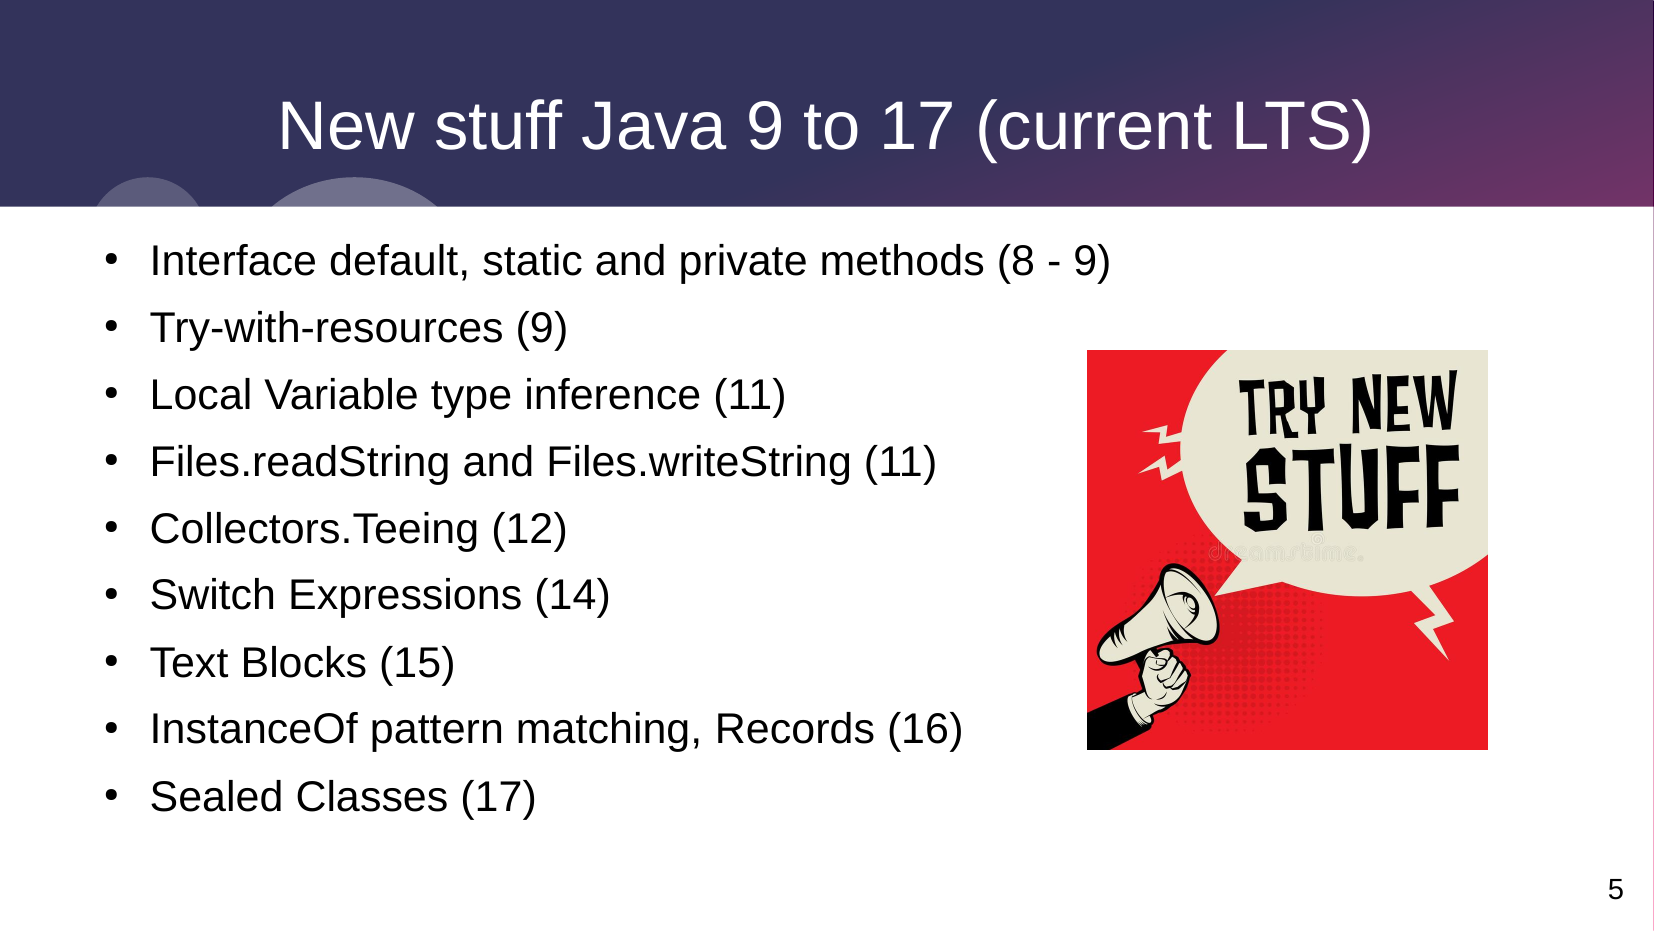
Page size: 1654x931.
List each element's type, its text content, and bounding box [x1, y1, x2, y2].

picture [1087, 350, 1488, 751]
list Interface default, static and private methods (8 - 9) Try-with-resources (9) Local Variable type inference (11) Files.readString and Files.writeString (11) Collectors.Teeing (12) Switch Expressions (14) Text Blocks (15) InstanceOf pattern matching, Records (16) Sealed Classes (17) [88, 236, 1565, 827]
title New stuff Java 9 to 17 (current LTS) [88, 44, 1565, 207]
